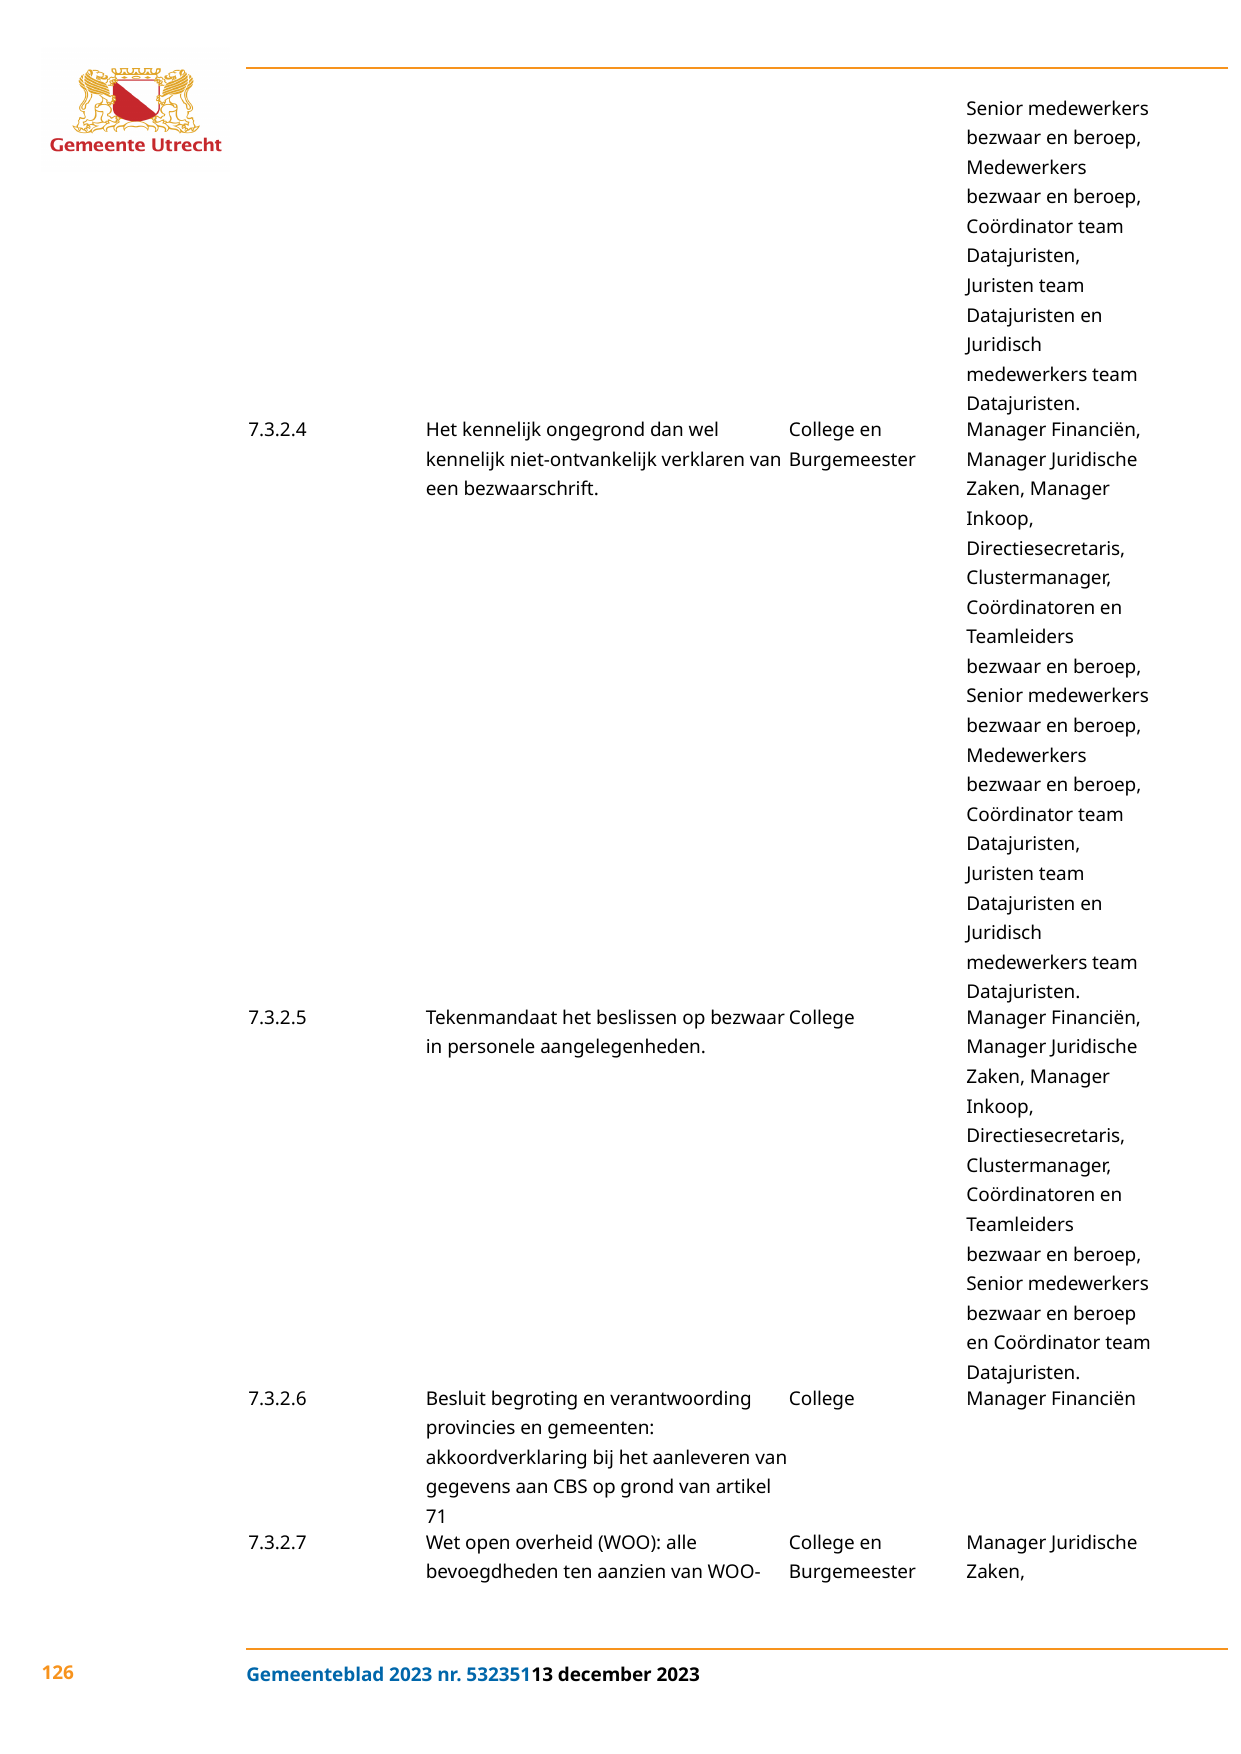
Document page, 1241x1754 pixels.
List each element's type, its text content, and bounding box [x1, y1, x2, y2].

table_cell Manager Financiën, Manager Juridische Zaken, Manager Inkoop, Directiesecretaris, Clustermanager, Coördinatoren en Teamleiders bezwaar en beroep, Senior medewerkers bezwaar en beroep, Medewerkers bezwaar en beroep, Coördinator team Datajuristen, Juristen team Datajuristen en Juridisch medewerkers team Datajuristen. [966, 416, 1152, 1004]
table_cell [426, 95, 789, 416]
table_cell 7.3.2.4 [248, 416, 426, 1004]
picture [41, 47, 231, 172]
table_cell College [789, 1004, 966, 1385]
table_cell College en Burgemeester [789, 416, 966, 1004]
table_cell 7.3.2.6 [248, 1385, 426, 1529]
table_cell Besluit begroting en verantwoording provincies en gemeenten: akkoordverklaring bij het aanleveren van gegevens aan CBS op grond van artikel 71 [426, 1385, 789, 1529]
table_cell College [789, 1385, 966, 1529]
table_cell 7.3.2.5 [248, 1004, 426, 1385]
table_cell Manager Financiën [966, 1385, 1152, 1529]
table_cell [789, 95, 966, 416]
table_cell College en Burgemeester [789, 1529, 966, 1584]
table_cell Manager Financiën, Manager Juridische Zaken, Manager Inkoop, Directiesecretaris, Clustermanager, Coördinatoren en Teamleiders bezwaar en beroep, Senior medewerkers bezwaar en beroep en Coördinator team Datajuristen. [966, 1004, 1152, 1385]
table_cell Het kennelijk ongegrond dan wel kennelijk niet-ontvankelijk verklaren van een bezwaarschrift. [426, 416, 789, 1004]
table_cell Senior medewerkers bezwaar en beroep, Medewerkers bezwaar en beroep, Coördinator team Datajuristen, Juristen team Datajuristen en Juridisch medewerkers team Datajuristen. [966, 95, 1152, 416]
table_cell Tekenmandaat het beslissen op bezwaar in personele aangelegenheden. [426, 1004, 789, 1385]
table_cell Wet open overheid (WOO): alle bevoegdheden ten aanzien van WOO- [426, 1529, 789, 1584]
table_cell [248, 95, 426, 416]
table_cell Manager Juridische Zaken, [966, 1529, 1152, 1584]
table_cell 7.3.2.7 [248, 1529, 426, 1584]
